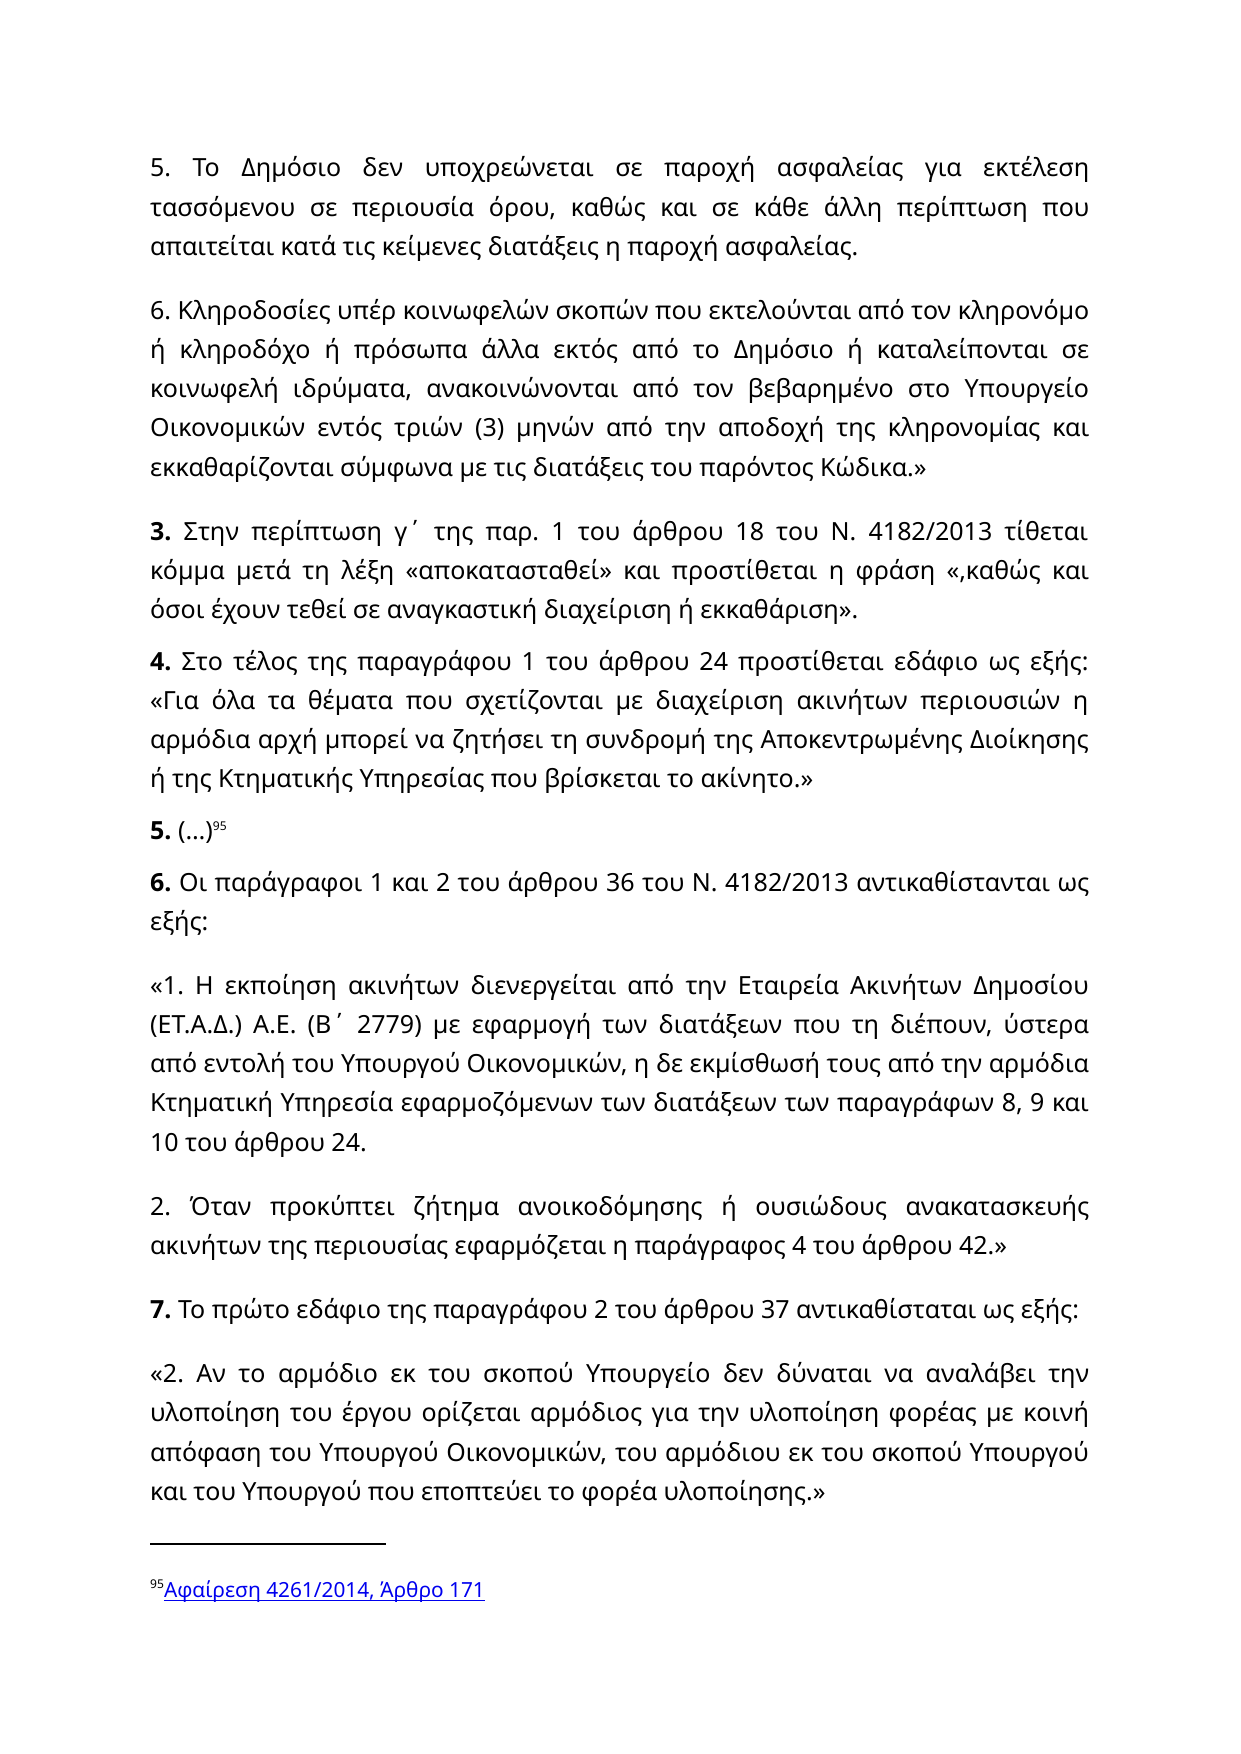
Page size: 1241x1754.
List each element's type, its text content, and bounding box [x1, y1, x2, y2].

text «1. Η εκποίηση ακινήτων διενεργείται από την Εταιρεία Ακινήτων Δημοσίου (ΕΤ.Α.Δ.) Α.Ε. (Β΄ 2779) με εφαρμογή των διατάξεων που τη διέπουν, ύστερα από εντολή του Υπουργού Οικονομικών, η δε εκμίσθωσή τους από την αρμόδια Κτηματική Υπηρεσία εφαρμοζόμενων των διατάξεων των παραγράφων 8, 9 και 10 του άρθρου 24. [150, 967, 1090, 1158]
text 5. (…) [150, 812, 1090, 847]
text 3. Στην περίπτωση γ΄ της παρ. 1 του άρθρου 18 του Ν. 4182/2013 τίθεται κόμμα μετά τη λέξη «αποκατασταθεί» και προστίθεται η φράση «,καθώς και όσοι έχουν τεθεί σε αναγκαστική διαχείριση ή εκκαθάριση». [150, 513, 1090, 626]
text 6. Κληροδοσίες υπέρ κοινωφελών σκοπών που εκτελούνται από τον κληρονόμο ή κληροδόχο ή πρόσωπα άλλα εκτός από το Δημόσιο ή καταλείπονται σε κοινωφελή ιδρύματα, ανακοινώνονται από τον βεβαρημένο στο Υπουργείο Οικονομικών εντός τριών (3) μηνών από την αποδοχή της κληρονομίας και εκκαθαρίζονται σύμφωνα με τις διατάξεις του παρόντος Κώδικα.» [150, 292, 1090, 483]
text 4. Στο τέλος της παραγράφου 1 του άρθρου 24 προστίθεται εδάφιο ως εξής: «Για όλα τα θέματα που σχετίζονται με διαχείριση ακινήτων περιουσιών η αρμόδια αρχή μπορεί να ζητήσει τη συνδρομή της Αποκεντρωμένης Διοίκησης ή της Κτηματικής Υπηρεσίας που βρίσκεται το ακίνητο.» [150, 643, 1090, 795]
text 6. Οι παράγραφοι 1 και 2 του άρθρου 36 του Ν. 4182/2013 αντικαθίστανται ως εξής: [150, 864, 1090, 937]
text 5. Το Δημόσιο δεν υποχρεώνεται σε παροχή ασφαλείας για εκτέλεση τασσόμενου σε περιουσία όρου, καθώς και σε κάθε άλλη περίπτωση που απαιτείται κατά τις κείμενες διατάξεις η παροχή ασφαλείας. [150, 150, 1090, 262]
text 7. Το πρώτο εδάφιο της παραγράφου 2 του άρθρου 37 αντικαθίσταται ως εξής: [150, 1292, 1090, 1326]
text «2. Αν το αρμόδιο εκ του σκοπού Υπουργείο δεν δύναται να αναλάβει την υλοποίηση του έργου ορίζεται αρμόδιος για την υλοποίηση φορέας με κοινή απόφαση του Υπουργού Οικονομικών, του αρμόδιου εκ του σκοπού Υπουργού και του Υπουργού που εποπτεύει το φορέα υλοποίησης.» [150, 1356, 1090, 1507]
text 2. Όταν προκύπτει ζήτημα ανοικοδόμησης ή ουσιώδους ανακατασκευής ακινήτων της περιουσίας εφαρμόζεται η παράγραφος 4 του άρθρου 42.» [150, 1188, 1090, 1262]
text Αφαίρεση 4261/2014, Άρθρο 171 [150, 1576, 1090, 1604]
